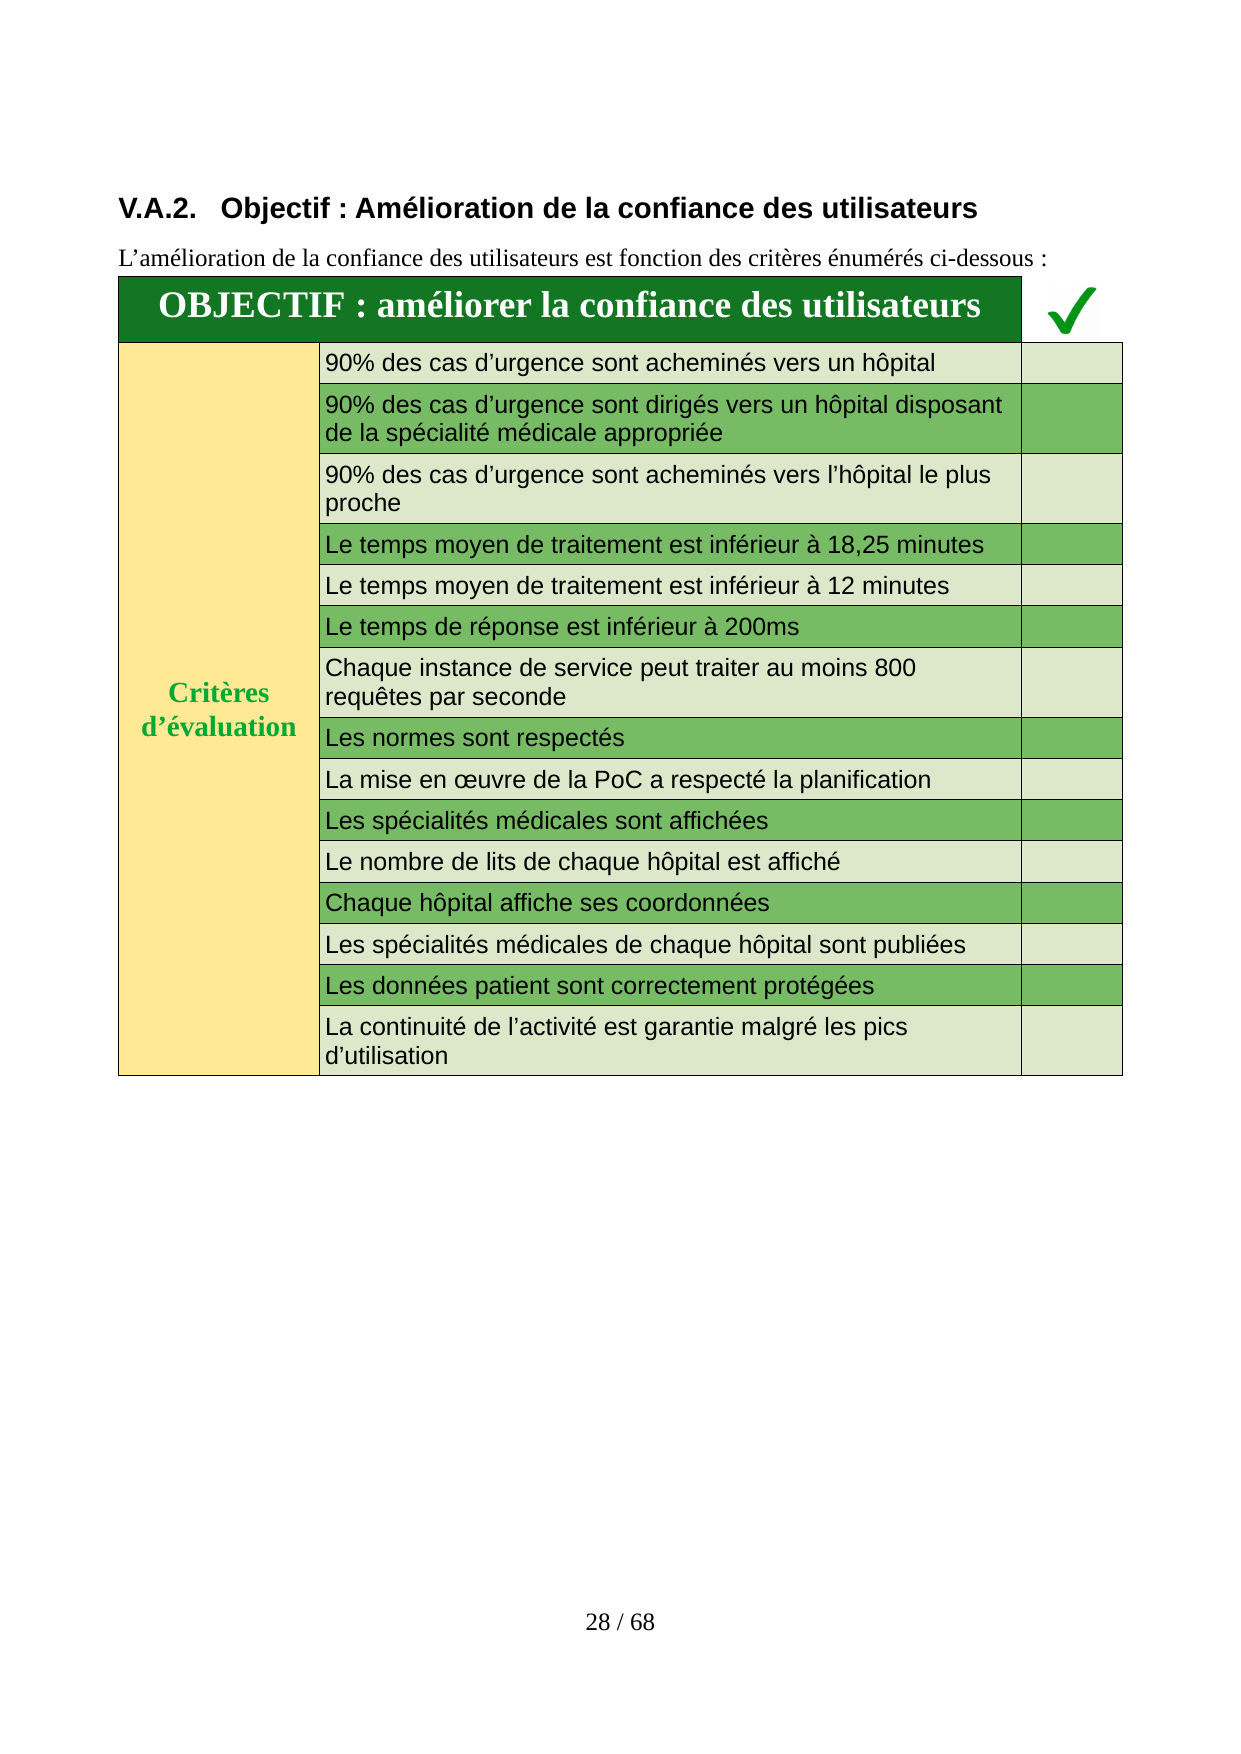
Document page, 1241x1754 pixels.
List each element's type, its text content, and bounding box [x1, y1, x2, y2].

table_cell [1022, 924, 1122, 964]
table_cell 90% des cas d’urgence sont dirigés vers un hôpital disposant de la spécialité médicale appropriée [320, 384, 1021, 453]
table_cell [1022, 343, 1122, 383]
table_cell 90% des cas d’urgence sont acheminés vers un hôpital [320, 343, 1021, 383]
table_cell [1022, 800, 1122, 840]
table_cell [1022, 841, 1122, 882]
table_cell Les spécialités médicales de chaque hôpital sont publiées [320, 924, 1021, 964]
table_cell 90% des cas d’urgence sont acheminés vers l’hôpital le plus proche [320, 454, 1021, 523]
table_cell [1022, 965, 1122, 1005]
table_cell La mise en œuvre de la PoC a respecté la planification [320, 759, 1021, 799]
table_cell Chaque instance de service peut traiter au moins 800 requêtes par seconde [320, 648, 1021, 717]
table_cell [1022, 454, 1122, 523]
table_cell Les spécialités médicales sont affichées [320, 800, 1021, 840]
table_cell Le temps moyen de traitement est inférieur à 18,25 minutes [320, 524, 1021, 564]
table_cell Le temps de réponse est inférieur à 200ms [320, 606, 1021, 647]
table_cell [1022, 384, 1122, 453]
table_header OBJECTIF : améliorer la confiance des utilisateurs [119, 277, 1021, 342]
table_cell Les données patient sont correctement protégées [320, 965, 1021, 1005]
picture [1043, 282, 1100, 336]
table_header [1022, 276, 1122, 342]
table_cell Le nombre de lits de chaque hôpital est affiché [320, 841, 1021, 882]
table_cell [1022, 524, 1122, 564]
table_cell [1022, 883, 1122, 923]
text L’amélioration de la confiance des utilisateurs est fonction des critères énumérés ci-dessous : [118, 243, 1122, 272]
table_cell La continuité de l’activité est garantie malgré les pics d’utilisation [320, 1006, 1021, 1075]
subtitle Objectif : Amélioration de la confiance des utilisateurs [118, 191, 1122, 225]
table_cell [1022, 648, 1122, 717]
table_cell Critères d’évaluation [119, 343, 319, 1075]
table_cell [1022, 565, 1122, 605]
table_cell Le temps moyen de traitement est inférieur à 12 minutes [320, 565, 1021, 605]
table_cell [1022, 1006, 1122, 1075]
table_cell [1022, 759, 1122, 799]
table_cell [1022, 606, 1122, 647]
table_cell Les normes sont respectés [320, 718, 1021, 758]
table_cell [1022, 718, 1122, 758]
table_cell Chaque hôpital affiche ses coordonnées [320, 883, 1021, 923]
